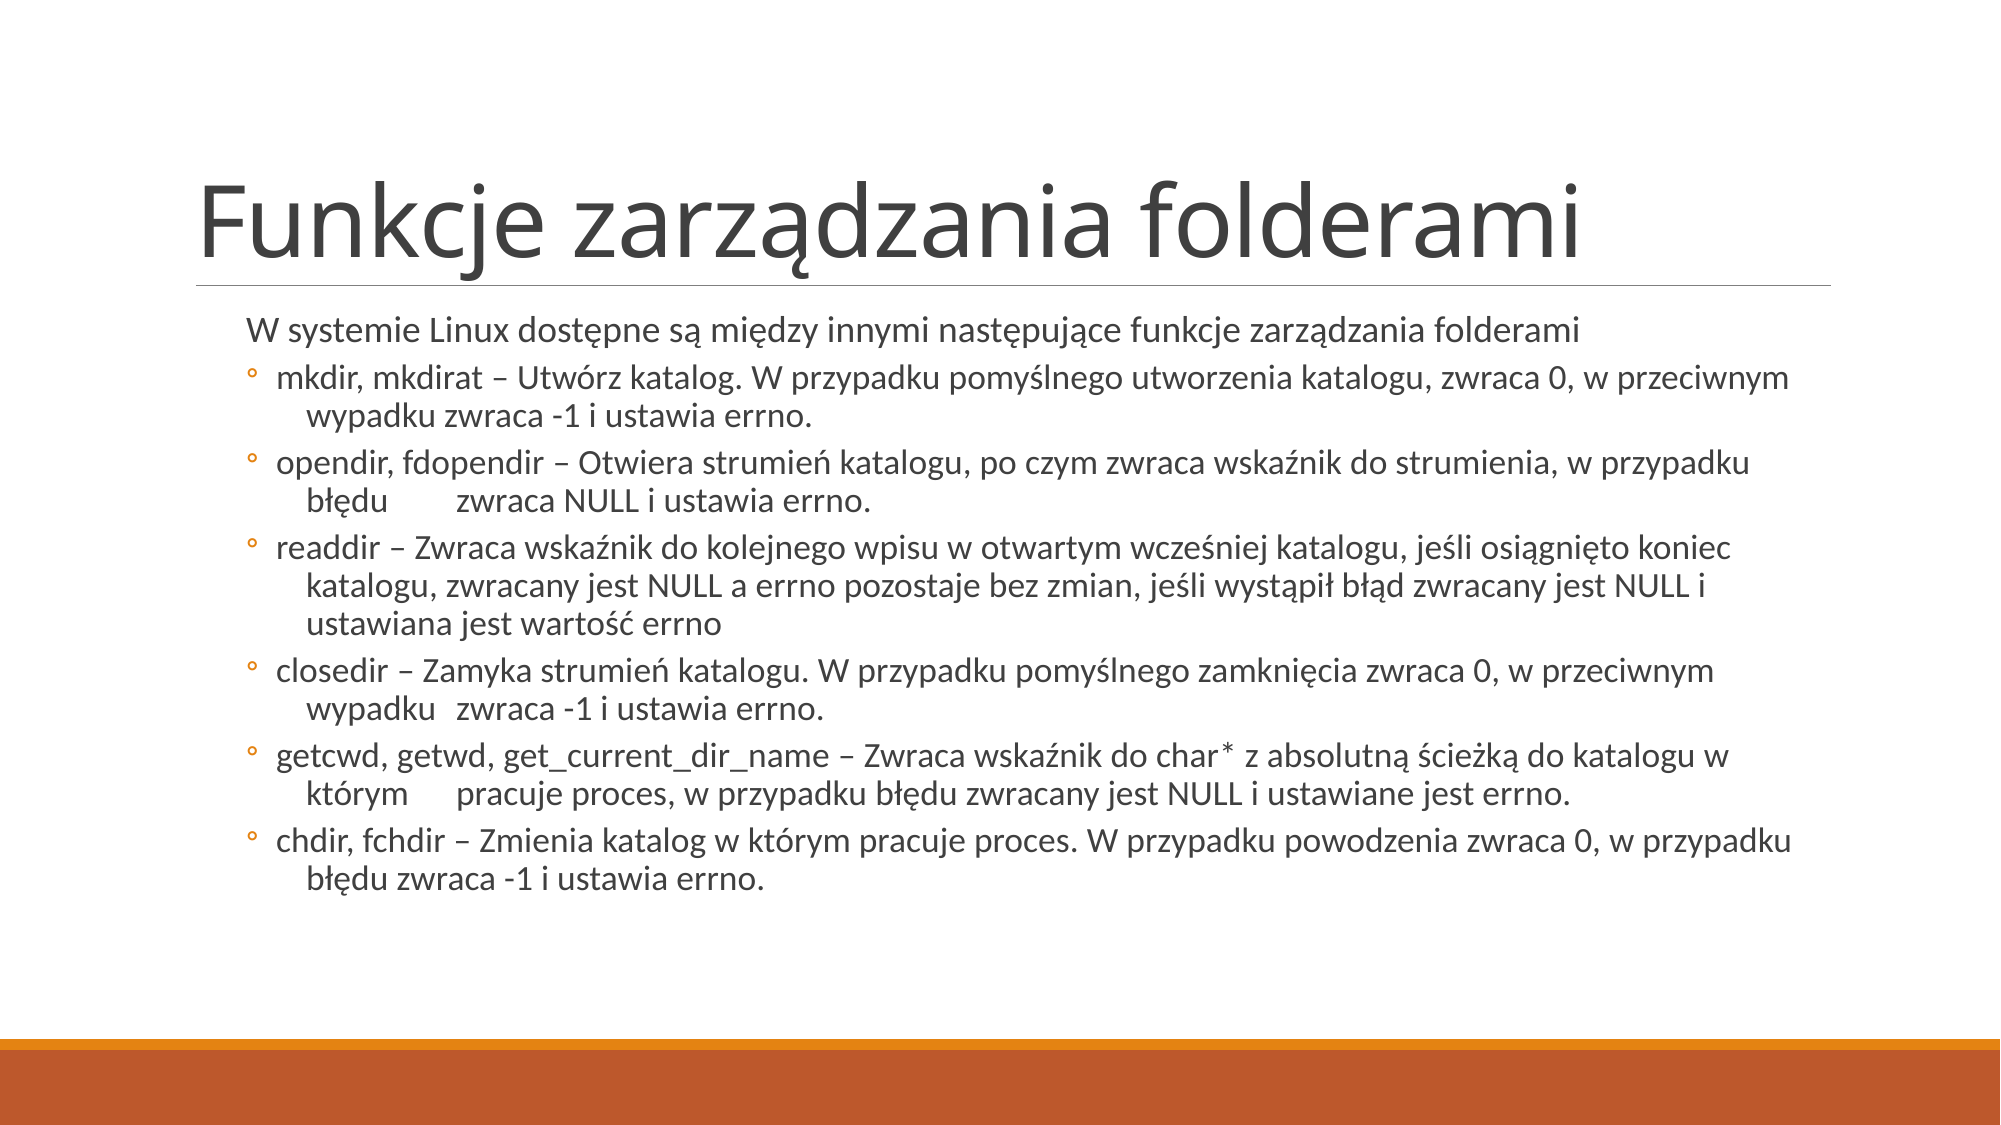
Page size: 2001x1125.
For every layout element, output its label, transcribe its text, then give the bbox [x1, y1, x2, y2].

list W systemie Linux dostępne są między innymi następujące funkcje zarządzania folderami mkdir, mkdirat – Utwórz katalog. W przypadku pomyślnego utworzenia katalogu, zwraca 0, w przeciwnym wypadku zwraca -1 i ustawia errno. opendir, fdopendir – Otwiera strumień katalogu, po czym zwraca wskaźnik do strumienia, w przypadku błędu zwraca NULL i ustawia errno. readdir – Zwraca wskaźnik do kolejnego wpisu w otwartym wcześniej katalogu, jeśli osiągnięto koniec katalogu, zwracany jest NULL a errno pozostaje bez zmian, jeśli wystąpił błąd zwracany jest NULL i ustawiana jest wartość errno closedir – Zamyka strumień katalogu. W przypadku pomyślnego zamknięcia zwraca 0, w przeciwnym wypadku zwraca -1 i ustawia errno. getcwd, getwd, get_current_dir_name – Zwraca wskaźnik do char* z absolutną ścieżką do katalogu w którym pracuje proces, w przypadku błędu zwracany jest NULL i ustawiane jest errno. chdir, fchdir – Zmienia katalog w którym pracuje proces. W przypadku powodzenia zwraca 0, w przypadku błędu zwraca -1 i ustawia errno. [180, 302, 1831, 963]
title Funkcje zarządzania folderami [180, 47, 1831, 286]
